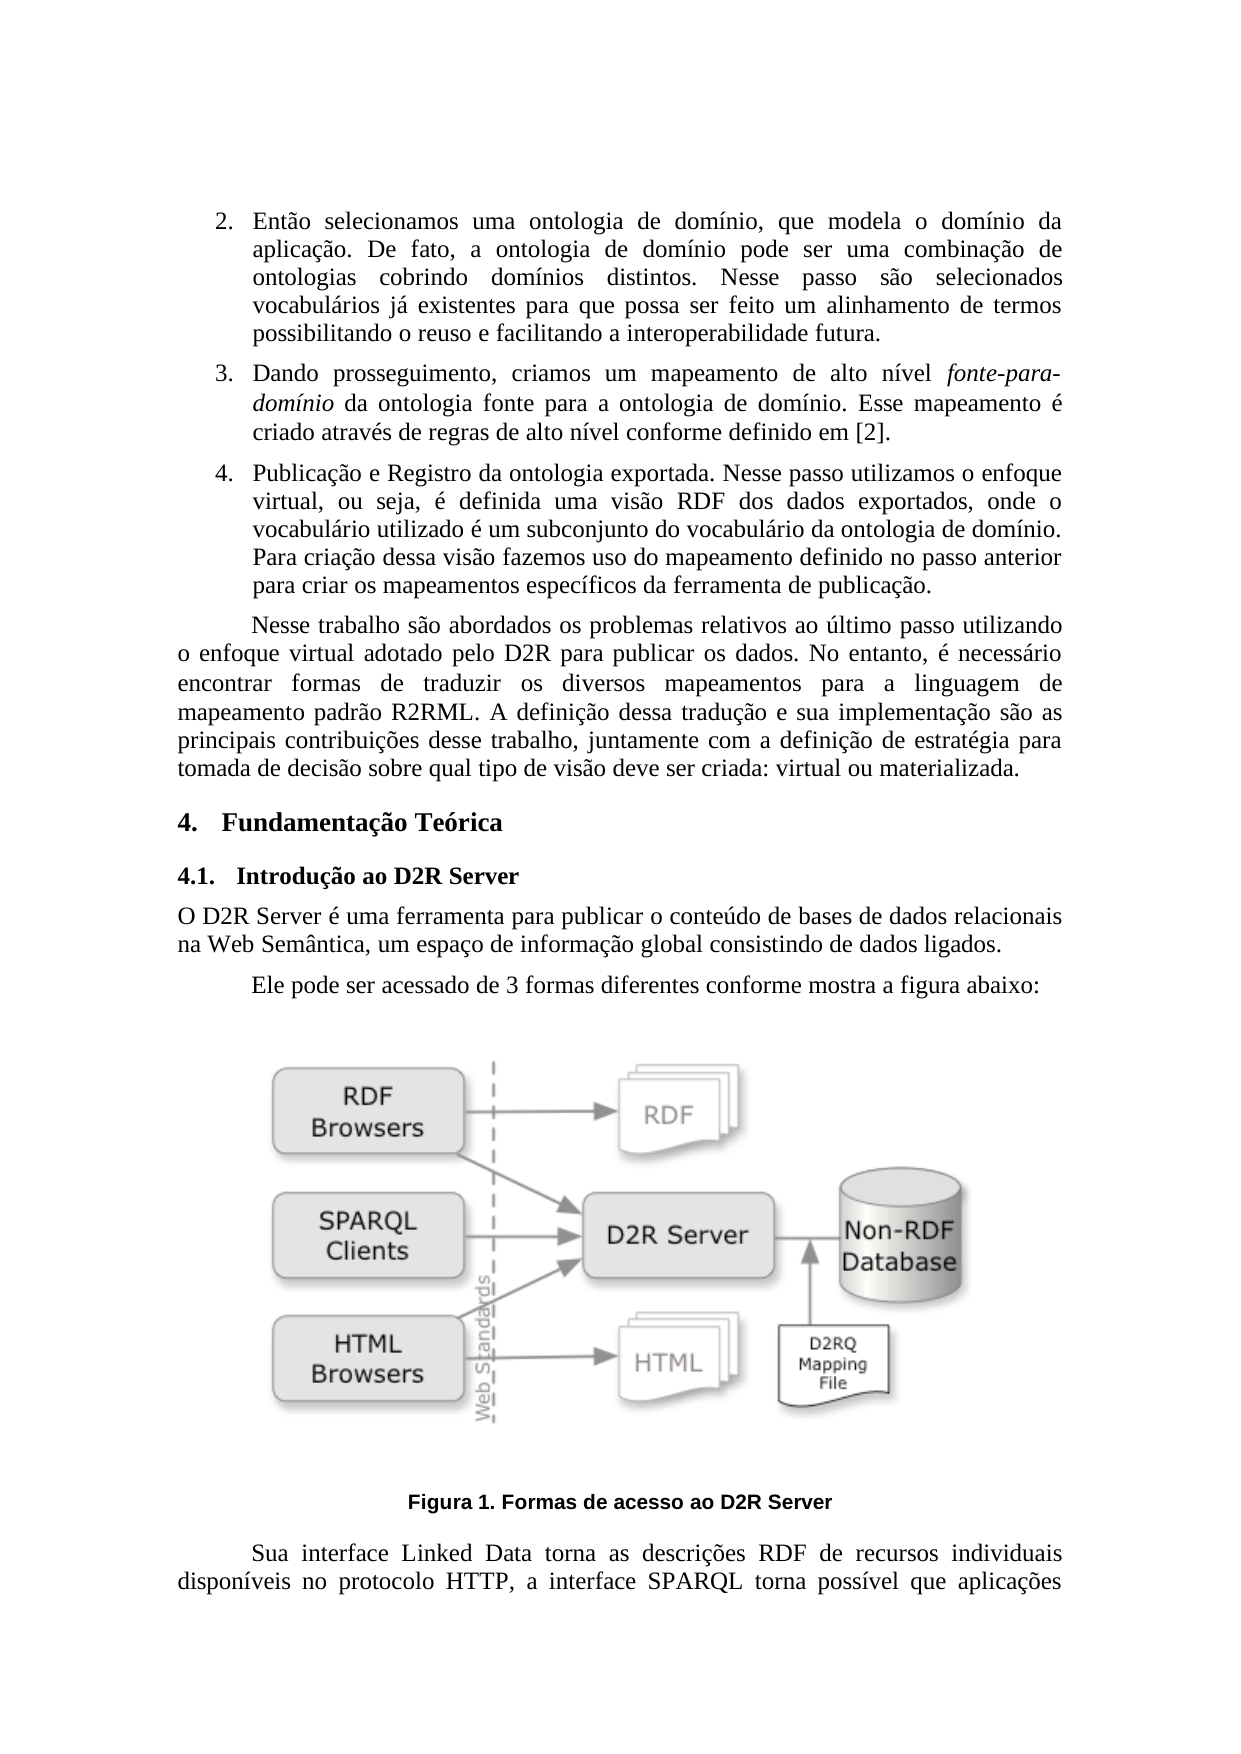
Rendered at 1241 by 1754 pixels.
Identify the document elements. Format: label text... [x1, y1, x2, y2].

list Então selecionamos uma ontologia de domínio, que modela o domínio da aplicação. De fato, a ontologia de domínio pode ser uma combinação de ontologias cobrindo domínios distintos. Nesse passo são selecionados vocabulários já existentes para que possa ser feito um alinhamento de termos possibilitando o reuso e facilitando a interoperabilidade futura. [215, 207, 1063, 347]
text Sua interface Linked Data torna as descrições RDF de recursos individuais disponíveis no protocolo HTTP, a interface SPARQL torna possível que aplicações [177, 1539, 1063, 1595]
list Dando prosseguimento, criamos um mapeamento de alto nível fonte-para-domínio da ontologia fonte para a ontologia de domínio. Esse mapeamento é criado através de regras de alto nível conforme definido em [2]. [215, 359, 1063, 446]
text O D2R Server é uma ferramenta para publicar o conteúdo de bases de dados relacionais na Web Semântica, um espaço de informação global consistindo de dados ligados. [177, 902, 1063, 958]
text Ele pode ser acessado de 3 formas diferentes conforme mostra a figura abaixo: [177, 971, 1063, 999]
text Figura 1. Formas de acesso ao D2R Server [224, 1491, 1016, 1514]
title Fundamentação Teórica [177, 807, 1063, 837]
list Publicação e Registro da ontologia exportada. Nesse passo utilizamos o enfoque virtual, ou seja, é definida uma visão RDF dos dados exportados, onde o vocabulário utilizado é um subconjunto do vocabulário da ontologia de domínio. Para criação dessa visão fazemos uso do mapeamento definido no passo anterior para criar os mapeamentos específicos da ferramenta de publicação. [215, 459, 1063, 599]
text Nesse trabalho são abordados os problemas relativos ao último passo utilizando o enfoque virtual adotado pelo D2R para publicar os dados. No entanto, é necessário encontrar formas de traduzir os diversos mapeamentos para a linguagem de mapeamento padrão R2RML. A definição dessa tradução e sua implementação são as principais contribuições desse trabalho, juntamente com a definição de estratégia para tomada de decisão sobre qual tipo de visão deve ser criada: virtual ou materializada. [177, 611, 1063, 782]
title Introdução ao D2R Server [177, 862, 1063, 890]
